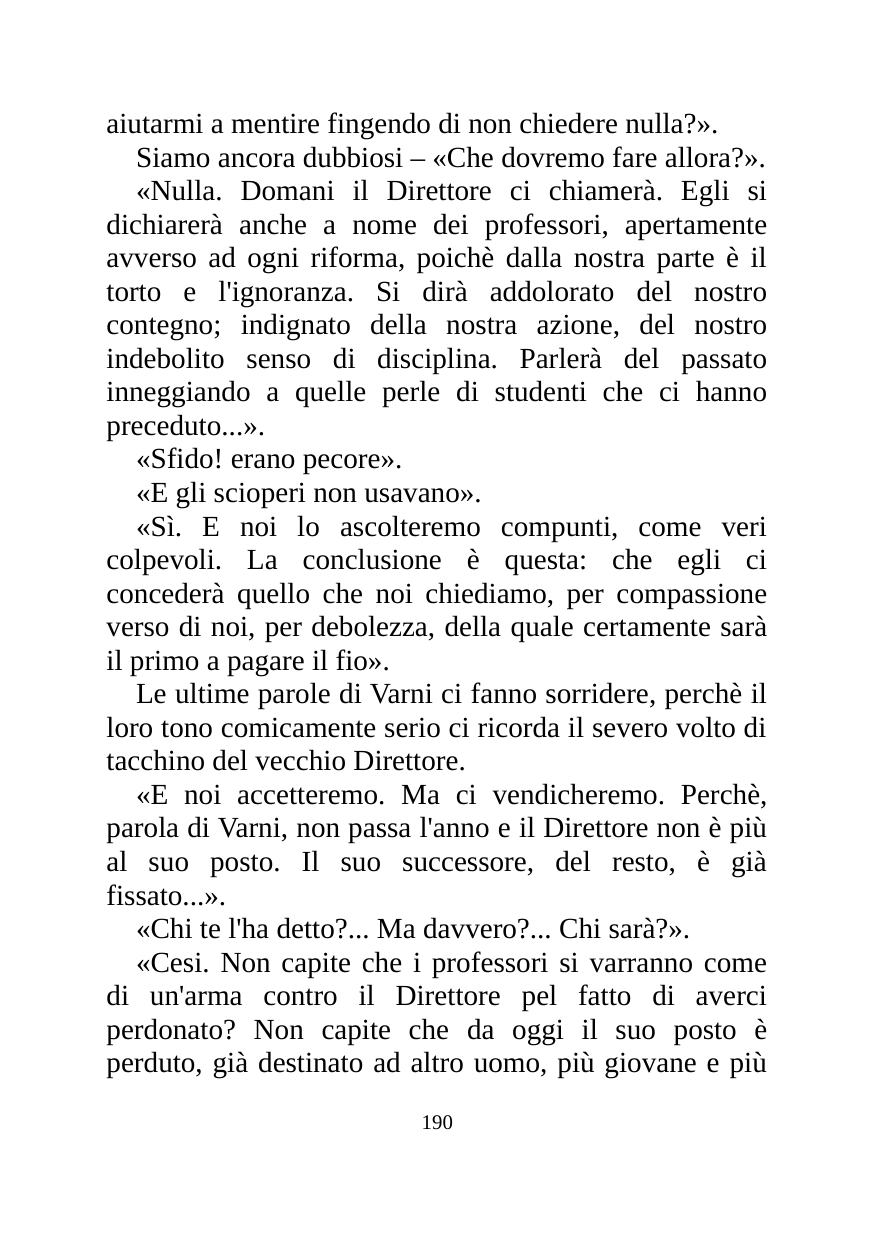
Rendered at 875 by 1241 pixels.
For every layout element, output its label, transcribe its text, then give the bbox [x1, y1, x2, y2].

text «Cesi. Non capite che i professori si varranno come di un'arma contro il Direttore pel fatto di averci perdonato? Non capite che da oggi il suo posto è perduto, già destinato ad altro uomo, più giovane e più [106, 945, 768, 1079]
text «Nulla. Domani il Direttore ci chiamerà. Egli si dichiarerà anche a nome dei professori, apertamente avverso ad ogni riforma, poichè dalla nostra parte è il torto e l'ignoranza. Si dirà addolorato del nostro contegno; indignato della nostra azione, del nostro indebolito senso di disciplina. Parlerà del passato inneggiando a quelle perle di studenti che ci hanno preceduto...». [106, 173, 768, 442]
text Siamo ancora dubbiosi – «Che dovremo fare allora?». [106, 140, 768, 173]
text Le ultime parole di Varni ci fanno sorridere, perchè il loro tono comicamente serio ci ricorda il severo volto di tacchino del vecchio Direttore. [106, 676, 768, 777]
text «E noi accetteremo. Ma ci vendicheremo. Perchè, parola di Varni, non passa l'anno e il Direttore non è più al suo posto. Il suo successore, del resto, è già fissato...». [106, 777, 768, 911]
text «Sì. E noi lo ascolteremo compunti, come veri colpevoli. La conclusione è questa: che egli ci concederà quello che noi chiediamo, per compassione verso di noi, per debolezza, della quale certamente sarà il primo a pagare il fio». [106, 509, 768, 676]
text aiutarmi a mentire fingendo di non chiedere nulla?». [106, 106, 768, 140]
text «Sfido! erano pecore». [106, 442, 768, 475]
text «E gli scioperi non usavano». [106, 475, 768, 509]
text «Chi te l'ha detto?... Ma davvero?... Chi sarà?». [106, 911, 768, 945]
